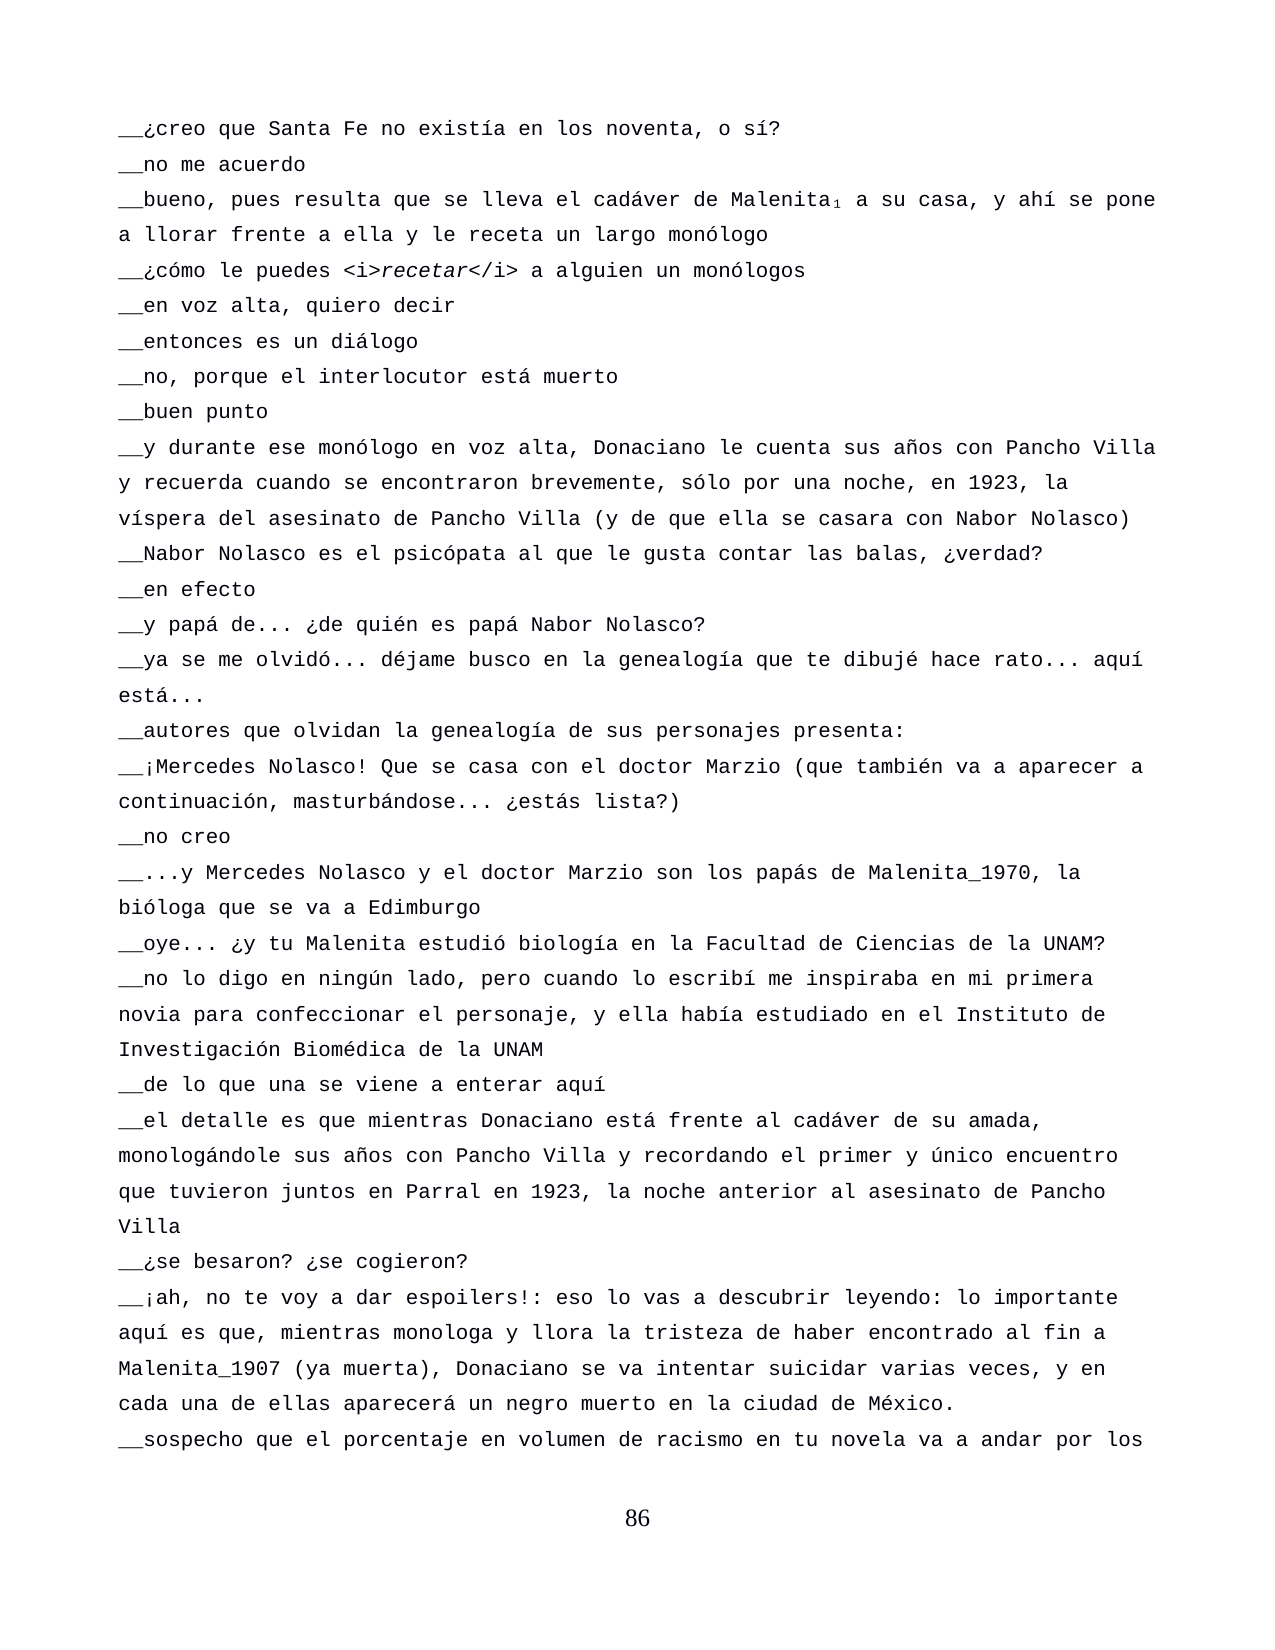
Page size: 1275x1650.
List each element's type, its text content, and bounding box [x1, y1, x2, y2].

text __bueno, pues resulta que se lleva el cadáver de Malenita₁ a su casa, y ahí se pone a llorar frente a ella y le receta un largo monólogo [118, 189, 1157, 248]
text __en efecto [118, 578, 1157, 602]
text __autores que olvidan la genealogía de sus personajes presenta: [118, 720, 1157, 744]
text __¿creo que Santa Fe no existía en los noventa, o sí? [118, 118, 1157, 142]
text __sospecho que el porcentaje en volumen de racismo en tu novela va a andar por los [118, 1428, 1157, 1452]
text __no me acuerdo [118, 153, 1157, 177]
text __...y Mercedes Nolasco y el doctor Marzio son los papás de Malenita_1970, la bióloga que se va a Edimburgo [118, 862, 1157, 921]
text __buen punto [118, 401, 1157, 425]
text __y durante ese monólogo en voz alta, Donaciano le cuenta sus años con Pancho Villa y recuerda cuando se encontraron brevemente, sólo por una noche, en 1923, la víspera del asesinato de Pancho Villa (y de que ella se casara con Nabor Nolasco) [118, 437, 1157, 531]
text __de lo que una se viene a enterar aquí [118, 1074, 1157, 1098]
text __en voz alta, quiero decir [118, 295, 1157, 319]
text __¡Mercedes Nolasco! Que se casa con el doctor Marzio (que también va a aparecer a continuación, masturbándose... ¿estás lista?) [118, 756, 1157, 815]
text __no, porque el interlocutor está muerto [118, 366, 1157, 390]
text __y papá de... ¿de quién es papá Nabor Nolasco? [118, 614, 1157, 638]
text __oye... ¿y tu Malenita estudió biología en la Facultad de Ciencias de la UNAM? [118, 933, 1157, 956]
text __no lo digo en ningún lado, pero cuando lo escribí me inspiraba en mi primera novia para confeccionar el personaje, y ella había estudiado en el Instituto de Investigación Biomédica de la UNAM [118, 968, 1157, 1063]
text __¿cómo le puedes <i>recetar</i> a alguien un monólogos [118, 260, 1157, 283]
text __¡ah, no te voy a dar espoilers!: eso lo vas a descubrir leyendo: lo importante aquí es que, mientras monologa y llora la tristeza de haber encontrado al fin a Malenita_1907 (ya muerta), Donaciano se va intentar suicidar varias veces, y en cada una de ellas aparecerá un negro muerto en la ciudad de México. [118, 1287, 1157, 1417]
text __no creo [118, 826, 1157, 850]
text __entonces es un diálogo [118, 331, 1157, 354]
text __¿se besaron? ¿se cogieron? [118, 1251, 1157, 1275]
text __Nabor Nolasco es el psicópata al que le gusta contar las balas, ¿verdad? [118, 543, 1157, 567]
text __el detalle es que mientras Donaciano está frente al cadáver de su amada, monologándole sus años con Pancho Villa y recordando el primer y único encuentro que tuvieron juntos en Parral en 1923, la noche anterior al asesinato de Pancho Villa [118, 1110, 1157, 1240]
text __ya se me olvidó... déjame busco en la genealogía que te dibujé hace rato... aquí está... [118, 649, 1157, 708]
